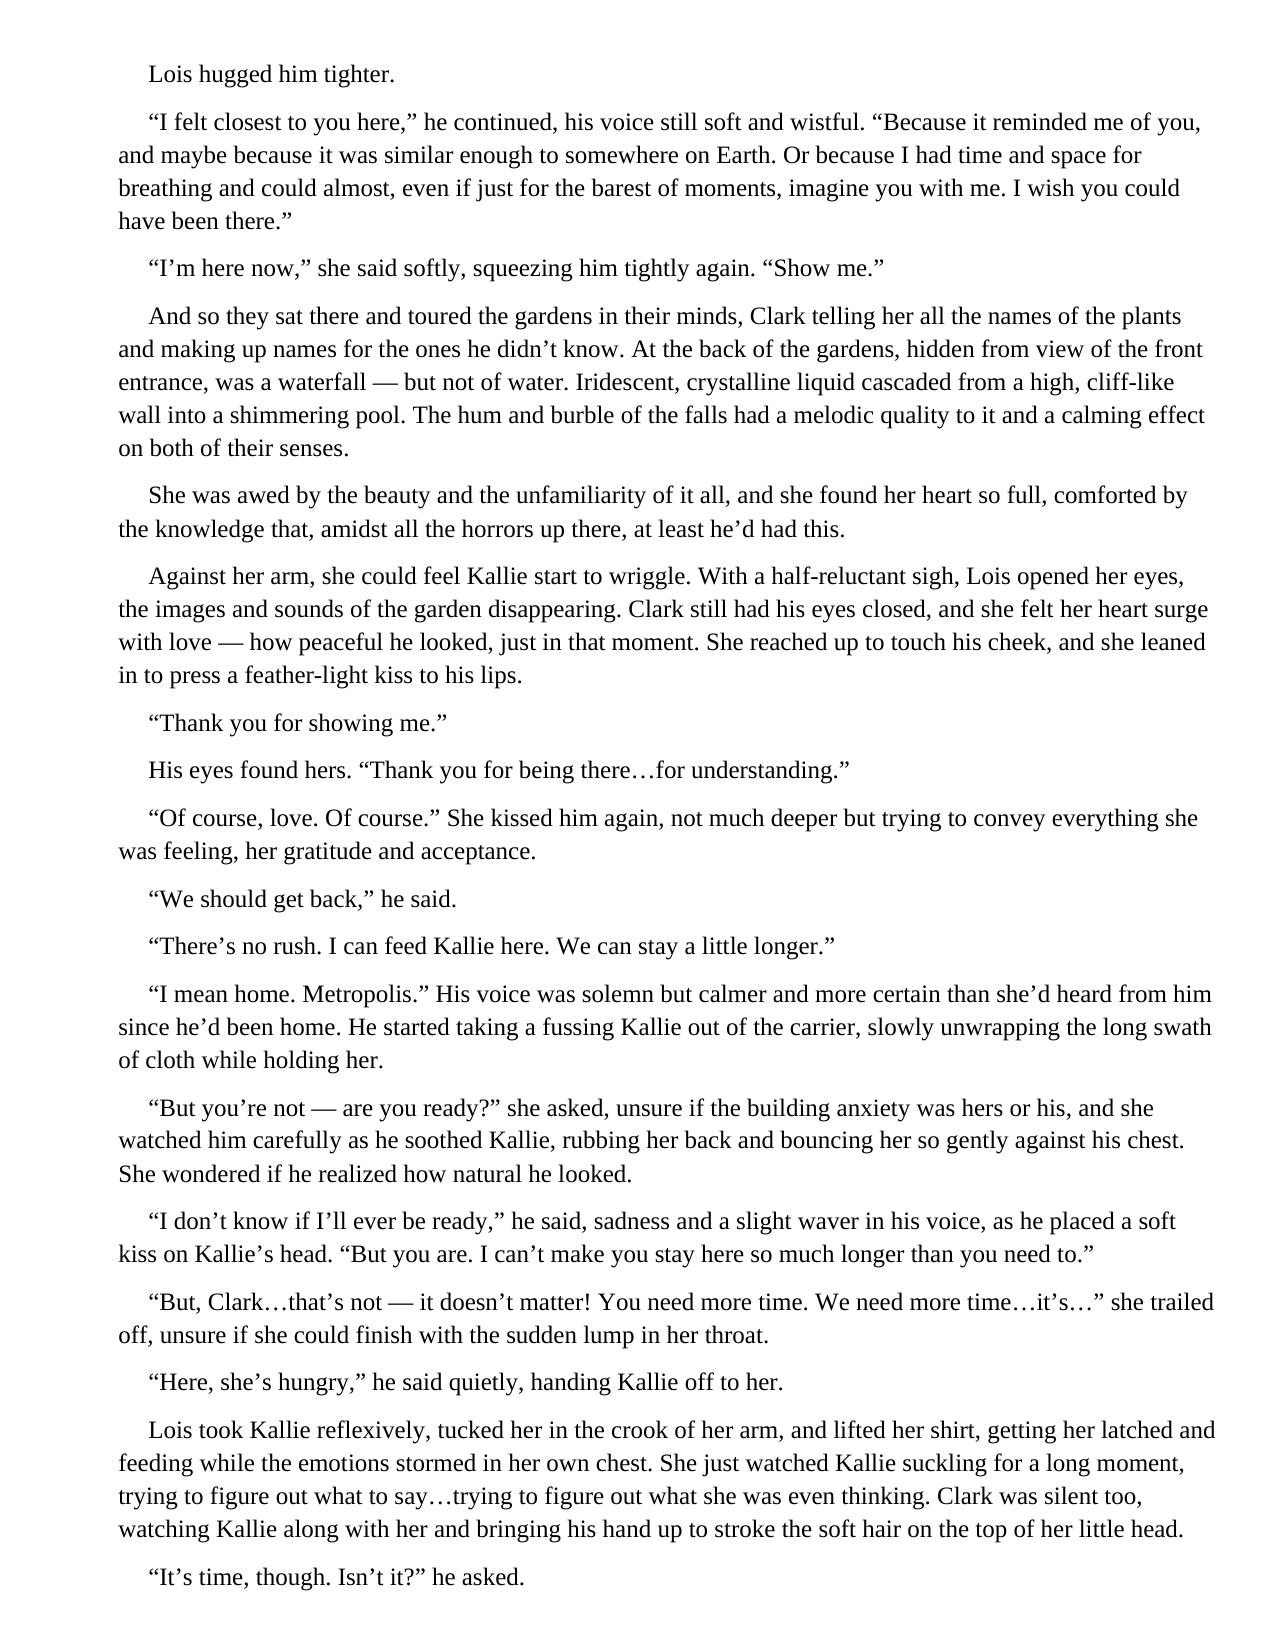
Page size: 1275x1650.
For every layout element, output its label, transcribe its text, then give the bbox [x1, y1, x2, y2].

text “But, Clark…that’s not — it doesn’t matter! You need more time. We need more time…it’s…” she trailed off, unsure if she could finish with the sudden lump in her throat. [118, 1287, 1216, 1349]
text Lois hugged him tighter. [118, 59, 1216, 88]
text “I mean home. Metropolis.” His voice was solemn but calmer and more certain than she’d heard from him since he’d been home. He started taking a fussing Kallie out of the carrier, slowly unwrapping the long swath of cloth while holding her. [118, 979, 1216, 1074]
text Lois took Kallie reflexively, tucked her in the crook of her arm, and lifted her shirt, getting her latched and feeding while the emotions stormed in her own chest. She just watched Kallie suckling for a long moment, trying to figure out what to say…trying to figure out what she was even thinking. Clark was silent too, watching Kallie along with her and bringing his hand up to stroke the soft hair on the top of her little head. [118, 1415, 1216, 1543]
text “Thank you for showing me.” [118, 708, 1216, 737]
text She was awed by the beauty and the unfamiliarity of it all, and she found her heart so full, comforted by the knowledge that, amidst all the horrors up there, at least he’d had this. [118, 481, 1216, 542]
text “Here, she’s hungry,” he said quietly, handing Kallie off to her. [118, 1367, 1216, 1396]
text “I’m here now,” she said softly, squeezing him tightly again. “Show me.” [118, 253, 1216, 282]
text Against her arm, she could feel Kallie start to wriggle. With a half-reluctant sigh, Lois opened her eyes, the images and sounds of the garden disappearing. Clark still had his eyes closed, and she felt her heart surge with love — how peaceful he looked, just in that moment. She reached up to touch his cheek, and she leaned in to press a feather-light kiss to his lips. [118, 561, 1216, 689]
text “There’s no rush. I can feed Kallie here. We can stay a little longer.” [118, 931, 1216, 960]
text And so they sat there and toured the gardens in their minds, Clark telling her all the names of the plants and making up names for the ones he didn’t know. At the back of the gardens, hidden from view of the front entrance, was a waterfall — but not of water. Iridescent, crystalline liquid cascaded from a high, cliff-like wall into a shimmering pool. The hum and burble of the falls had a melodic quality to it and a calming effect on both of their senses. [118, 301, 1216, 462]
text His eyes found hers. “Thank you for being there…for understanding.” [118, 756, 1216, 784]
text “But you’re not — are you ready?” she asked, unsure if the building anxiety was hers or his, and she watched him carefully as he soothed Kallie, rubbing her back and bouncing her so gently against his chest. She wondered if he realized how natural he looked. [118, 1093, 1216, 1187]
text “Of course, love. Of course.” She kissed him again, not much deeper but trying to convey everything she was feeling, her gratitude and acceptance. [118, 803, 1216, 865]
text “I felt closest to you here,” he continued, his voice still soft and wistful. “Because it reminded me of you, and maybe because it was similar enough to somewhere on Earth. Or because I had time and space for breathing and could almost, even if just for the barest of moments, imagine you with me. I wish you could have been there.” [118, 107, 1216, 234]
text “We should get back,” he said. [118, 884, 1216, 912]
text “It’s time, though. Isn’t it?” he asked. [118, 1562, 1216, 1591]
text “I don’t know if I’ll ever be ready,” he said, sadness and a slight waver in his voice, as he placed a soft kiss on Kallie’s head. “But you are. I can’t make you stay here so much longer than you need to.” [118, 1206, 1216, 1268]
